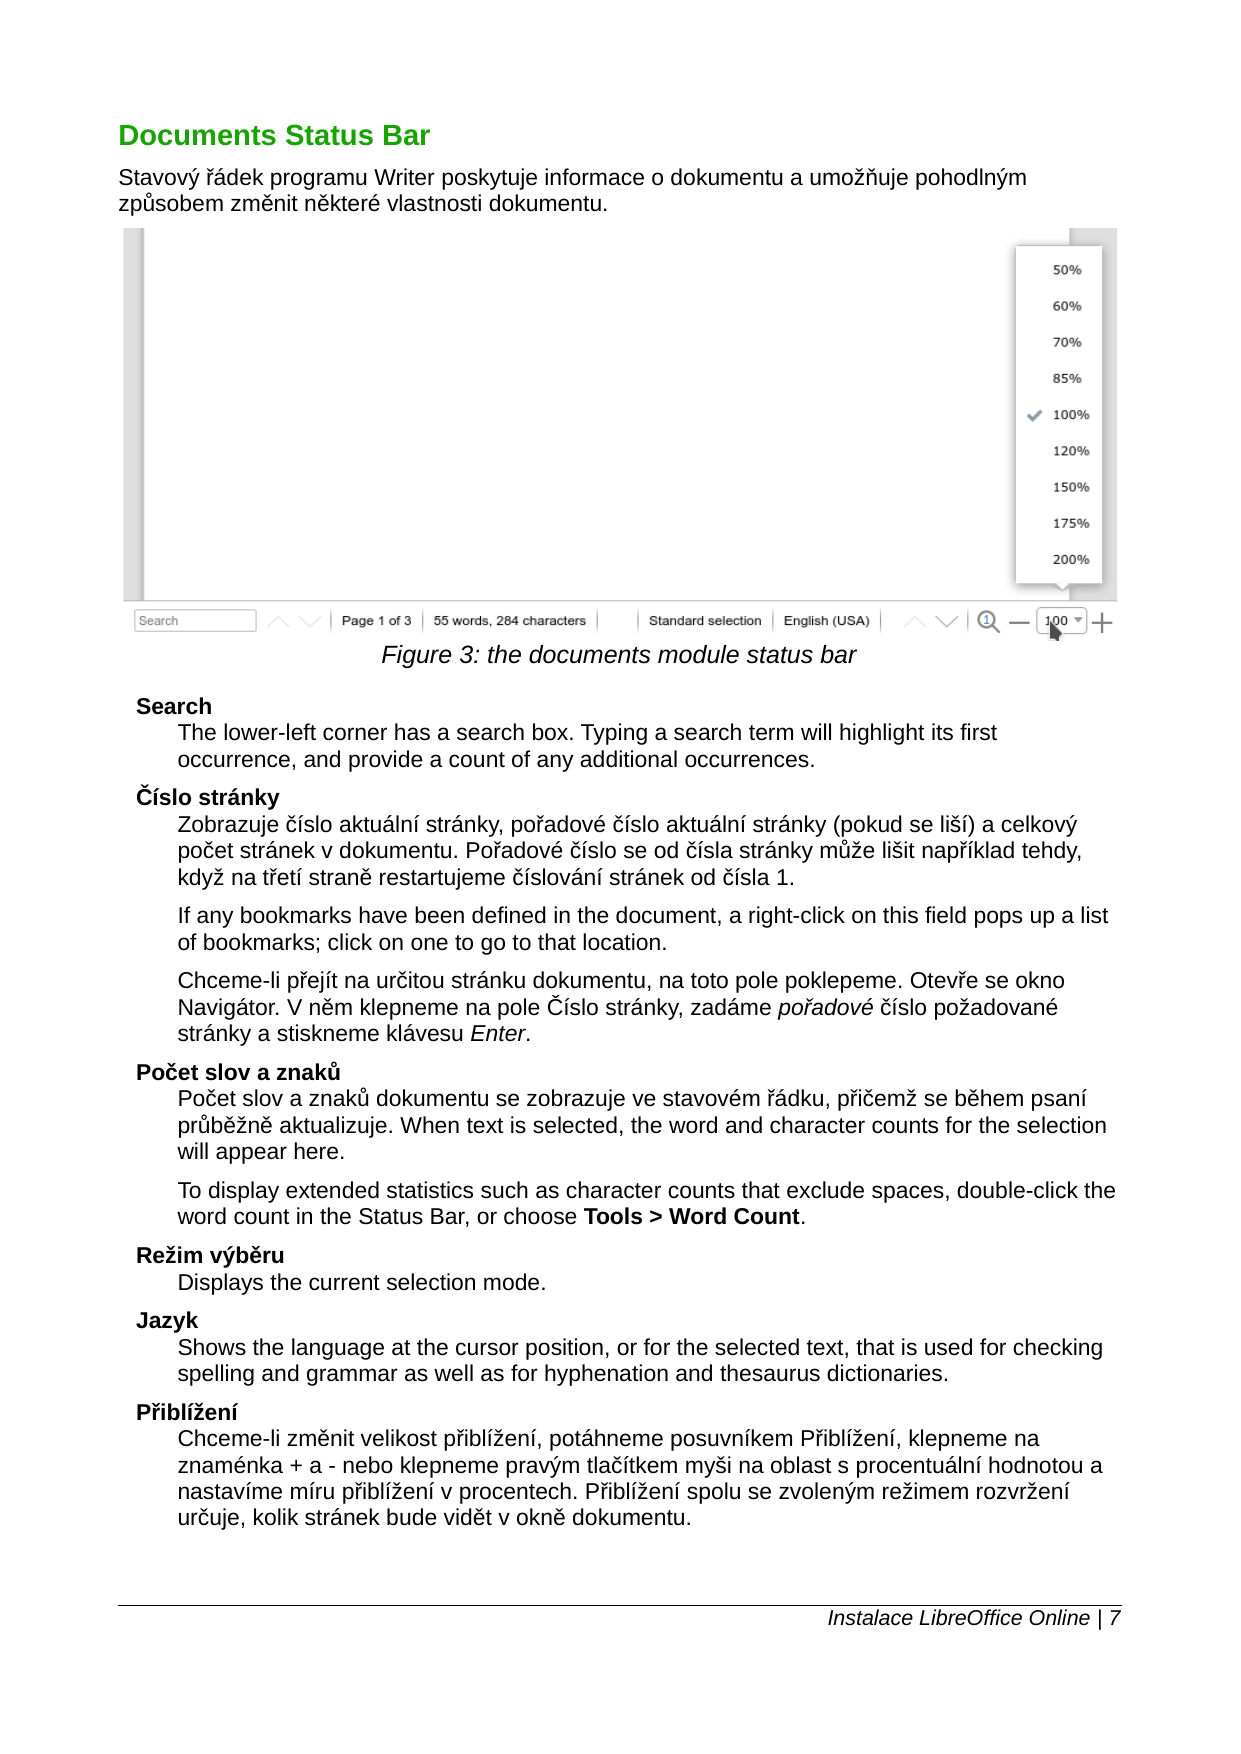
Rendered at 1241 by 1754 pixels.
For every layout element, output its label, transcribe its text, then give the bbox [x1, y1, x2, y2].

text Chceme-li změnit velikost přiblížení, potáhneme posuvníkem Přiblížení, klepneme na znaménka + a - nebo klepneme pravým tlačítkem myši na oblast s procentuální hodnotou a nastavíme míru přiblížení v procentech. Přiblížení spolu se zvoleným režimem rozvržení určuje, kolik stránek bude vidět v okně dokumentu. [177, 1425, 1122, 1531]
text Jazyk [136, 1307, 1122, 1334]
text Režim výběru [136, 1242, 1122, 1268]
text Stavový řádek programu Writer poskytuje informace o dokumentu a umožňuje pohodlným způsobem změnit některé vlastnosti dokumentu. [118, 163, 1122, 216]
picture [123, 228, 1118, 641]
text The lower-left corner has a search box. Typing a search term will highlight its first occurrence, and provide a count of any additional occurrences. [177, 719, 1122, 772]
text Číslo stránky [136, 784, 1122, 811]
text Search [136, 693, 1122, 719]
text Displays the current selection mode. [177, 1268, 1122, 1295]
text Zobrazuje číslo aktuální stránky, pořadové číslo aktuální stránky (pokud se liší) a celkový počet stránek v dokumentu. Pořadové číslo se od čísla stránky může lišit například tehdy, když na třetí straně restartujeme číslování stránek od čísla 1. [177, 811, 1122, 890]
subtitle Documents Status Bar [118, 118, 1122, 152]
text Chceme-li přejít na určitou stránku dokumentu, na toto pole poklepeme. Otevře se okno Navigátor. V něm klepneme na pole Číslo stránky, zadáme pořadové číslo požadované stránky a stiskneme klávesu Enter. [177, 967, 1122, 1047]
text To display extended statistics such as character counts that exclude spaces, double-click the word count in the Status Bar, or choose Tools > Word Count. [177, 1177, 1122, 1230]
text If any bookmarks have been defined in the document, a right-click on this field pops up a list of bookmarks; click on one to go to that location. [177, 902, 1122, 955]
text Počet slov a znaků [136, 1059, 1122, 1085]
text Přiblížení [136, 1399, 1122, 1425]
text Figure 3: the documents module status bar [118, 641, 1122, 669]
text Shows the language at the cursor position, or for the selected text, that is used for checking spelling and grammar as well as for hyphenation and thesaurus dictionaries. [177, 1334, 1122, 1386]
text Počet slov a znaků dokumentu se zobrazuje ve stavovém řádku, přičemž se během psaní průběžně aktualizuje. When text is selected, the word and character counts for the selection will appear here. [177, 1085, 1122, 1164]
